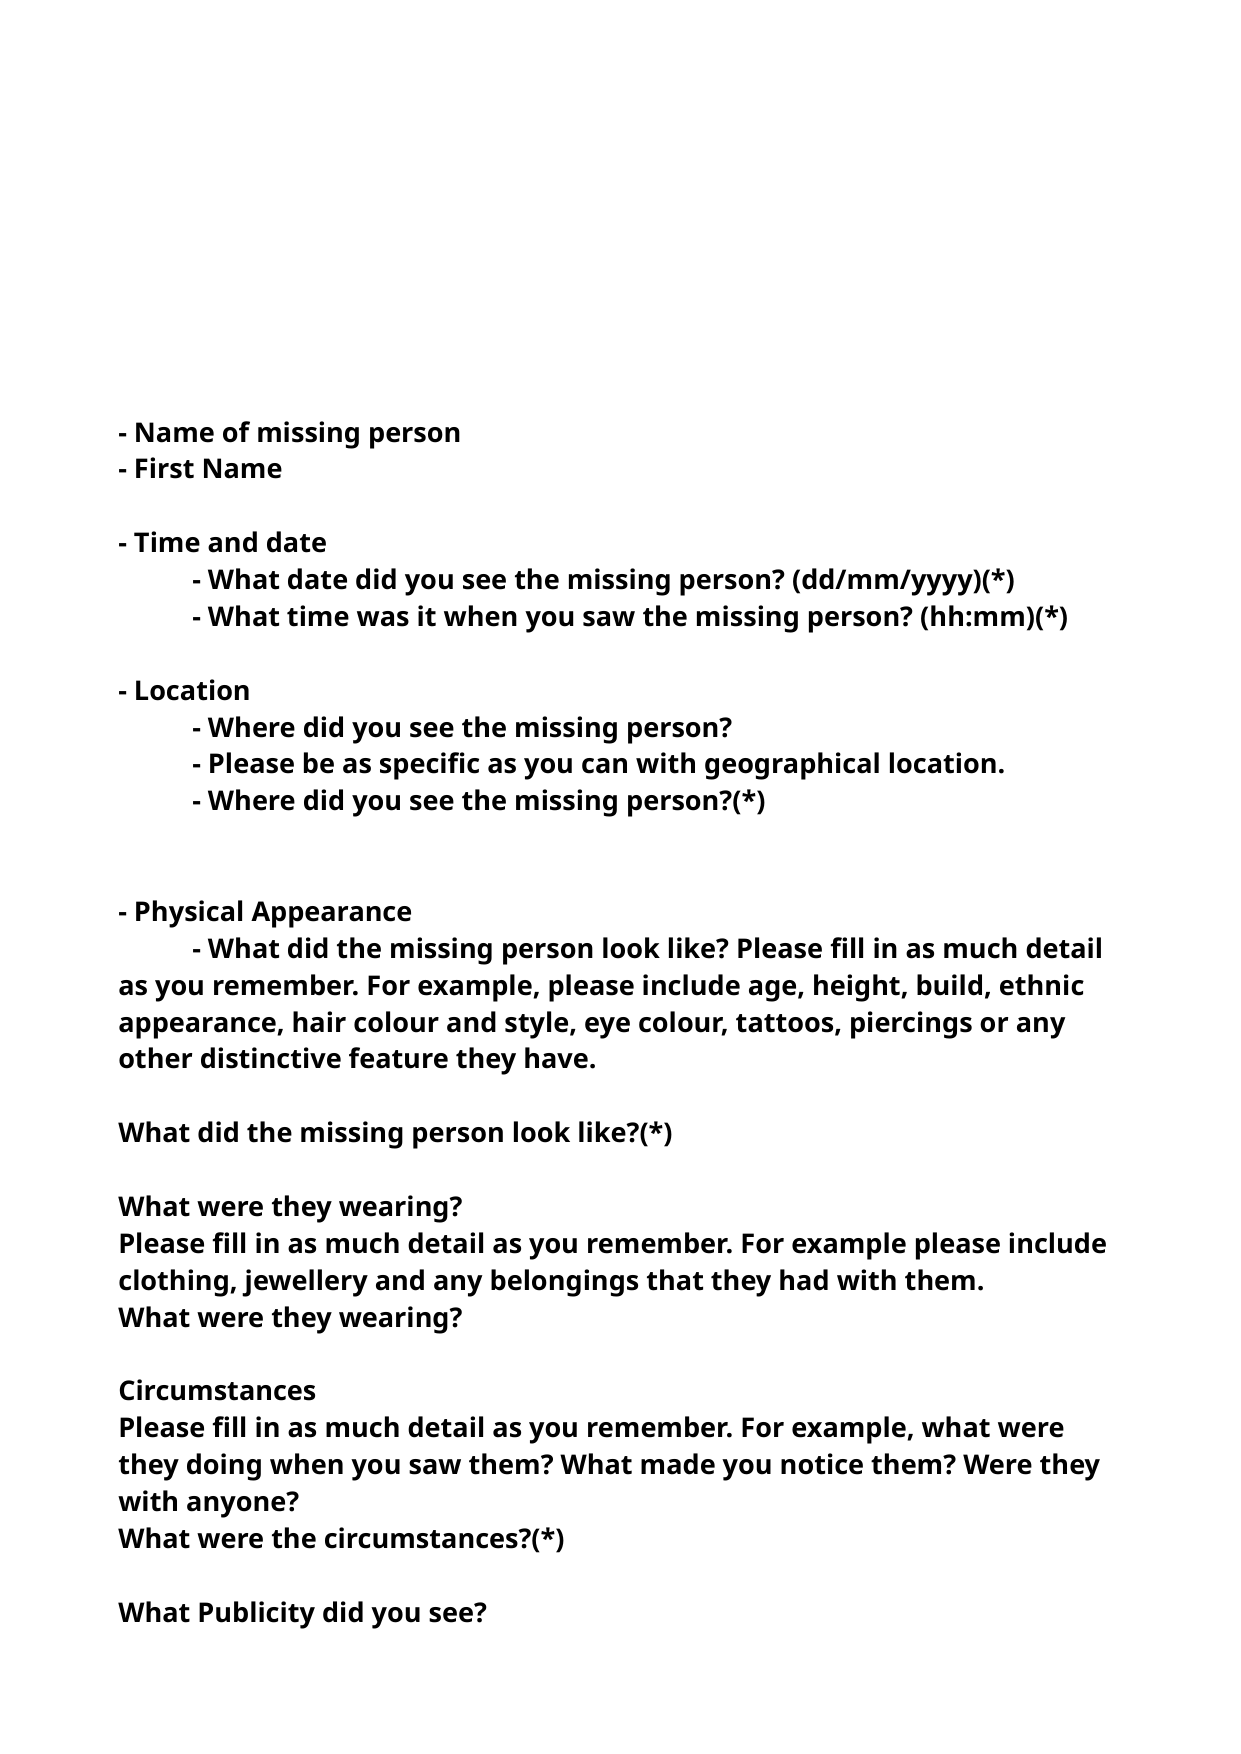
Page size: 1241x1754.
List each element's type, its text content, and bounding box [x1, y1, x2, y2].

text - Time and date [118, 524, 1122, 561]
text - Please be as specific as you can with geographical location. [118, 745, 1122, 782]
text Please fill in as much detail as you remember. For example please include clothing, jewellery and any belongings that they had with them. [118, 1224, 1122, 1298]
text - Name of missing person [118, 413, 1122, 450]
text - What time was it when you saw the missing person? (hh:mm)(*) [118, 597, 1122, 634]
text Please fill in as much detail as you remember. For example, what were they doing when you saw them? What made you notice them? Were they with anyone? [118, 1409, 1122, 1519]
text What were they wearing? [118, 1298, 1122, 1335]
text Circumstances [118, 1372, 1122, 1409]
text - What did the missing person look like? Please fill in as much detail as you remember. For example, please include age, height, build, ethnic appearance, hair colour and style, eye colour, tattoos, piercings or any other distinctive feature they have. [118, 929, 1122, 1077]
text - Location [118, 671, 1122, 708]
text What Publicity did you see? [118, 1593, 1122, 1630]
text - First Name [118, 450, 1122, 487]
text - Where did you see the missing person? [118, 708, 1122, 745]
text - Physical Appearance [118, 892, 1122, 929]
text What were the circumstances?(*) [118, 1519, 1122, 1556]
text What did the missing person look like?(*) [118, 1114, 1122, 1151]
text - What date did you see the missing person? (dd/mm/yyyy)(*) [118, 561, 1122, 597]
text - Where did you see the missing person?(*) [118, 782, 1122, 819]
text What were they wearing? [118, 1187, 1122, 1224]
